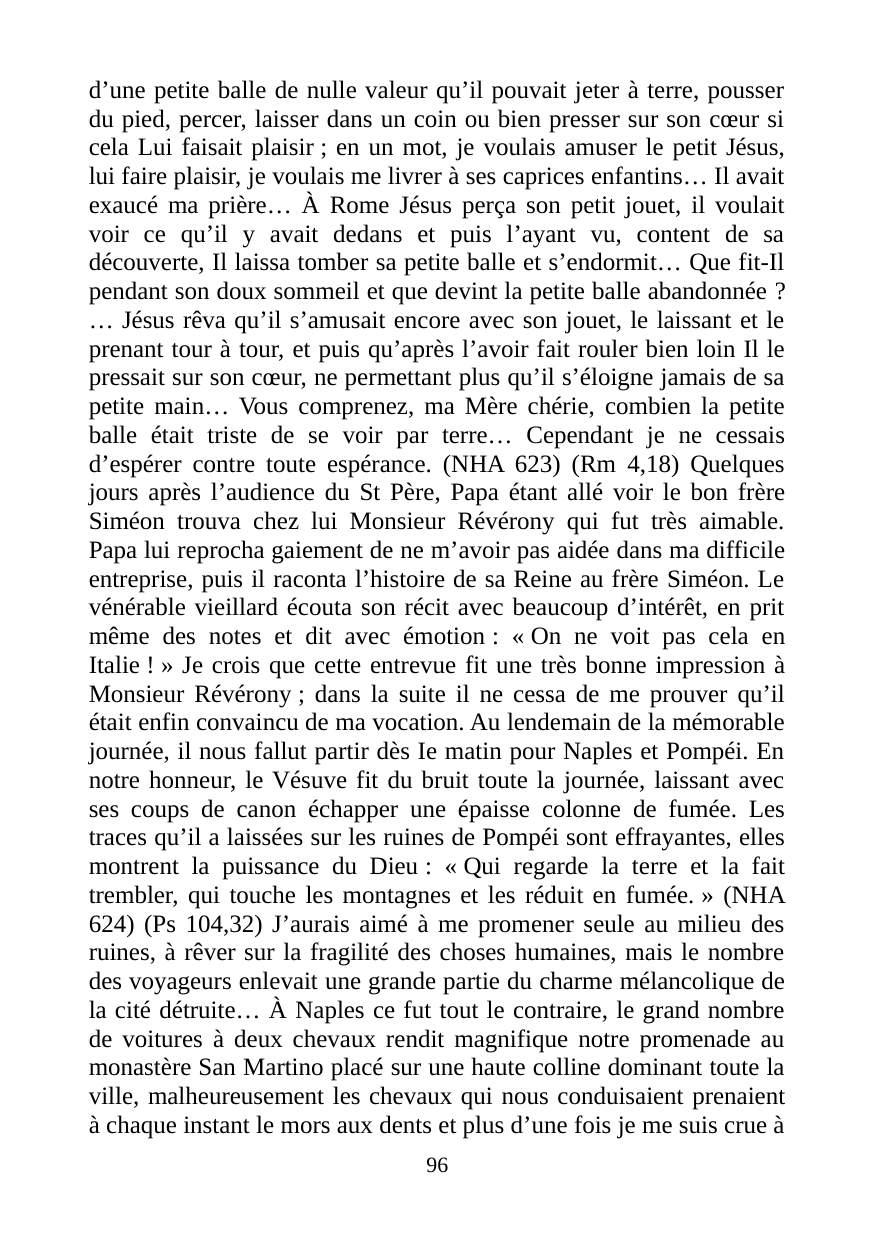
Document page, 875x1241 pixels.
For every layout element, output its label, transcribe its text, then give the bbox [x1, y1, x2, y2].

text d’une petite balle de nulle valeur qu’il pouvait jeter à terre, pousser du pied, percer, laisser dans un coin ou bien presser sur son cœur si cela Lui faisait plaisir ; en un mot, je voulais amuser le petit Jésus, lui faire plaisir, je voulais me livrer à ses caprices enfantins… Il avait exaucé ma prière… À Rome Jésus perça son petit jouet, il voulait voir ce qu’il y avait dedans et puis l’ayant vu, content de sa découverte, Il laissa tomber sa petite balle et s’endormit… Que fit-Il pendant son doux sommeil et que devint la petite balle abandonnée ?… Jésus rêva qu’il s’amusait encore avec son jouet, le laissant et le prenant tour à tour, et puis qu’après l’avoir fait rouler bien loin Il le pressait sur son cœur, ne permettant plus qu’il s’éloigne jamais de sa petite main… Vous comprenez, ma Mère chérie, combien la petite balle était triste de se voir par terre… Cependant je ne cessais d’espérer contre toute espérance. (NHA 623) (Rm 4,18) Quelques jours après l’audience du St Père, Papa étant allé voir le bon frère Siméon trouva chez lui Monsieur Révérony qui fut très aimable. Papa lui reprocha gaiement de ne m’avoir pas aidée dans ma difficile entreprise, puis il raconta l’histoire de sa Reine au frère Siméon. Le vénérable vieillard écouta son récit avec beaucoup d’intérêt, en prit même des notes et dit avec émotion : « On ne voit pas cela en Italie ! » Je crois que cette entrevue fit une très bonne impression à Monsieur Révérony ; dans la suite il ne cessa de me prouver qu’il était enfin convaincu de ma vocation. Au lendemain de la mémorable journée, il nous fallut partir dès Ie matin pour Naples et Pompéi. En notre honneur, le Vésuve fit du bruit toute la journée, laissant avec ses coups de canon échapper une épaisse colonne de fumée. Les traces qu’il a laissées sur les ruines de Pompéi sont effrayantes, elles montrent la puissance du Dieu : « Qui regarde la terre et la fait trembler, qui touche les montagnes et les réduit en fumée. » (NHA 624) (Ps 104,32) J’aurais aimé à me promener seule au milieu des ruines, à rêver sur la fragilité des choses humaines, mais le nombre des voyageurs enlevait une grande partie du charme mélancolique de la cité détruite… À Naples ce fut tout le contraire, le grand nombre de voitures à deux chevaux rendit magnifique notre promenade au monastère San Martino placé sur une haute colline dominant toute la ville, malheureusement les chevaux qui nous conduisaient prenaient à chaque instant le mors aux dents et plus d’une fois je me suis crue à [88, 75, 786, 1139]
